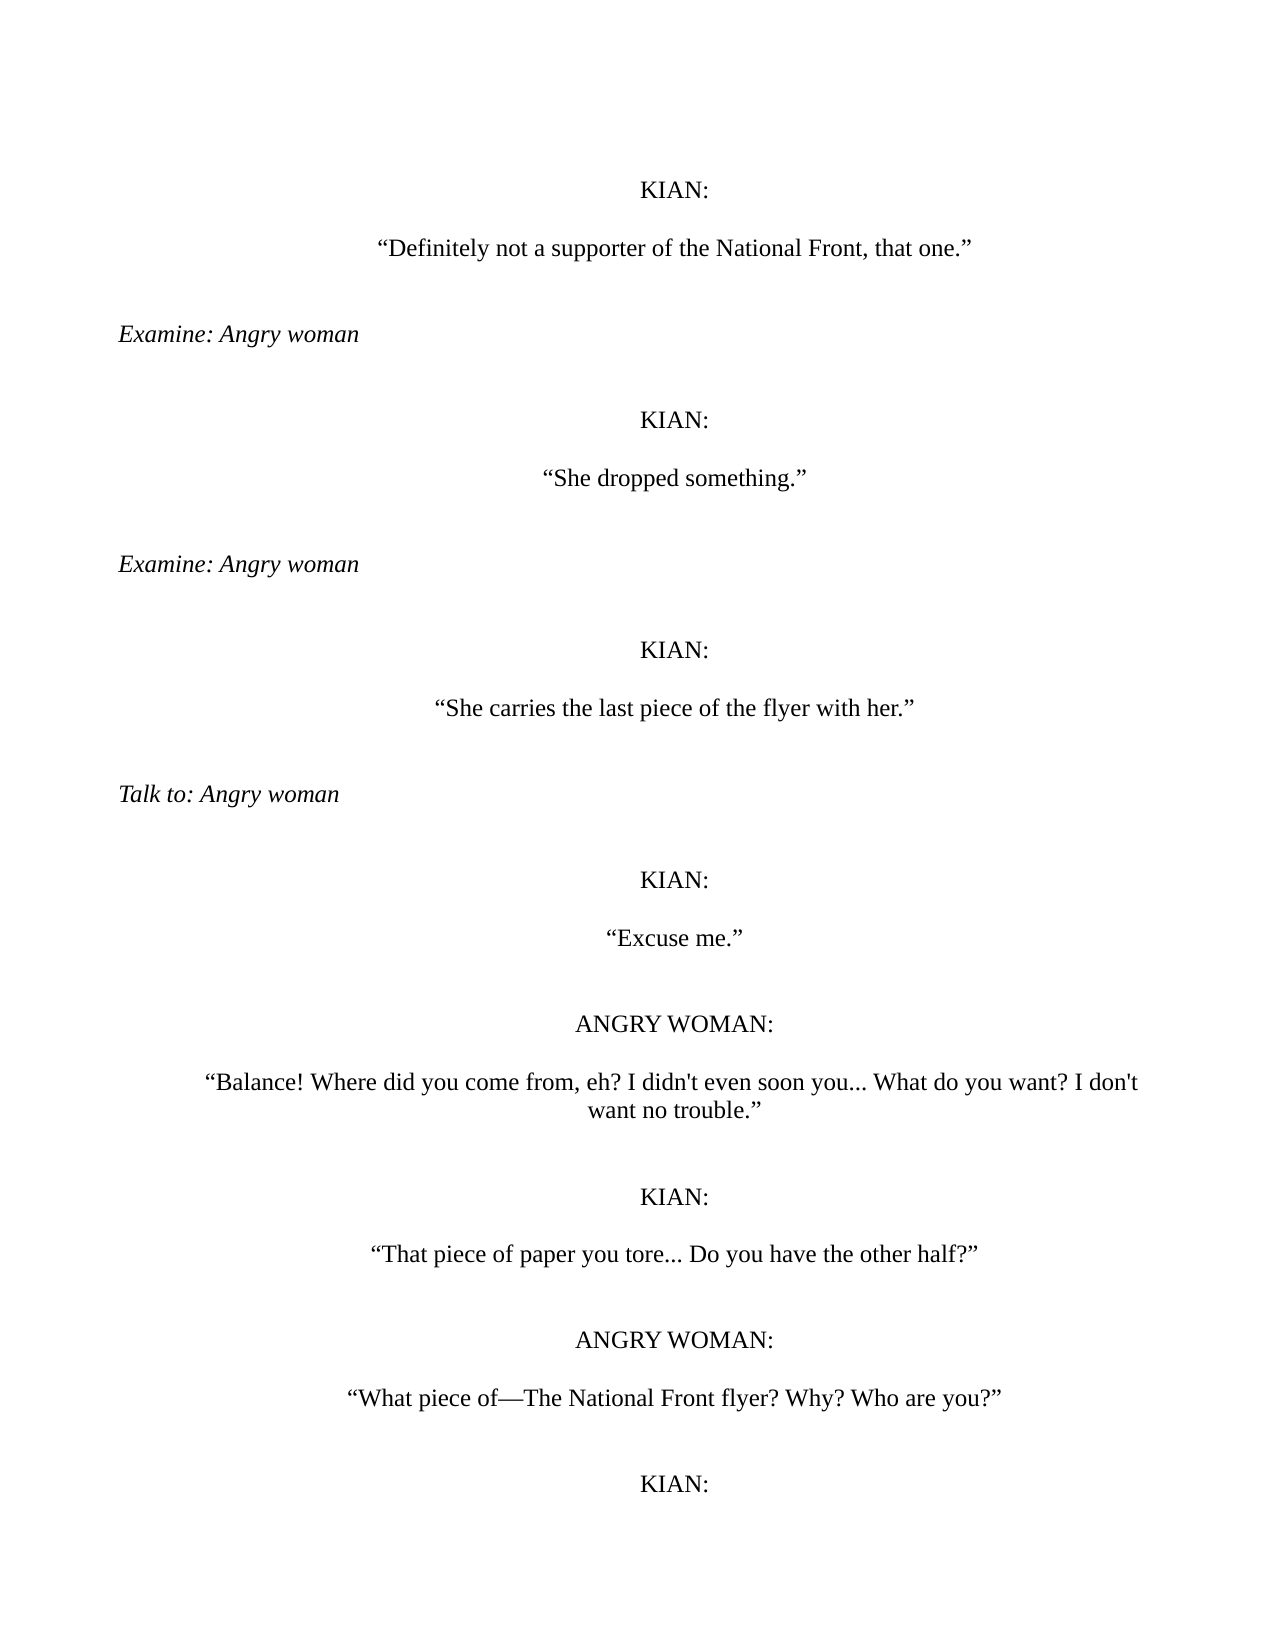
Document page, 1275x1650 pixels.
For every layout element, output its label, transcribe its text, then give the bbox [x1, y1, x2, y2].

text “Excuse me.” [118, 923, 1157, 952]
text KIAN: [118, 406, 1157, 434]
text “She dropped something.” [118, 463, 1157, 492]
text Examine: Angry woman [118, 319, 1157, 348]
text “Definitely not a supporter of the National Front, that one.” [118, 233, 1157, 262]
text KIAN: [118, 1182, 1157, 1211]
text “What piece of—The National Front flyer? Why? Who are you?” [118, 1383, 1157, 1412]
text Talk to: Angry woman [118, 779, 1157, 808]
text “She carries the last piece of the flyer with her.” [118, 693, 1157, 722]
text Examine: Angry woman [118, 549, 1157, 578]
text ANGRY WOMAN: [118, 1326, 1157, 1354]
text “Balance! Where did you come from, eh? I didn't even soon you... What do you want? I don't want no trouble.” [118, 1067, 1157, 1124]
text KIAN: [118, 866, 1157, 894]
text KIAN: [118, 176, 1157, 204]
text “That piece of paper you tore... Do you have the other half?” [118, 1239, 1157, 1268]
text ANGRY WOMAN: [118, 1009, 1157, 1038]
text KIAN: [118, 1469, 1157, 1498]
text KIAN: [118, 636, 1157, 664]
